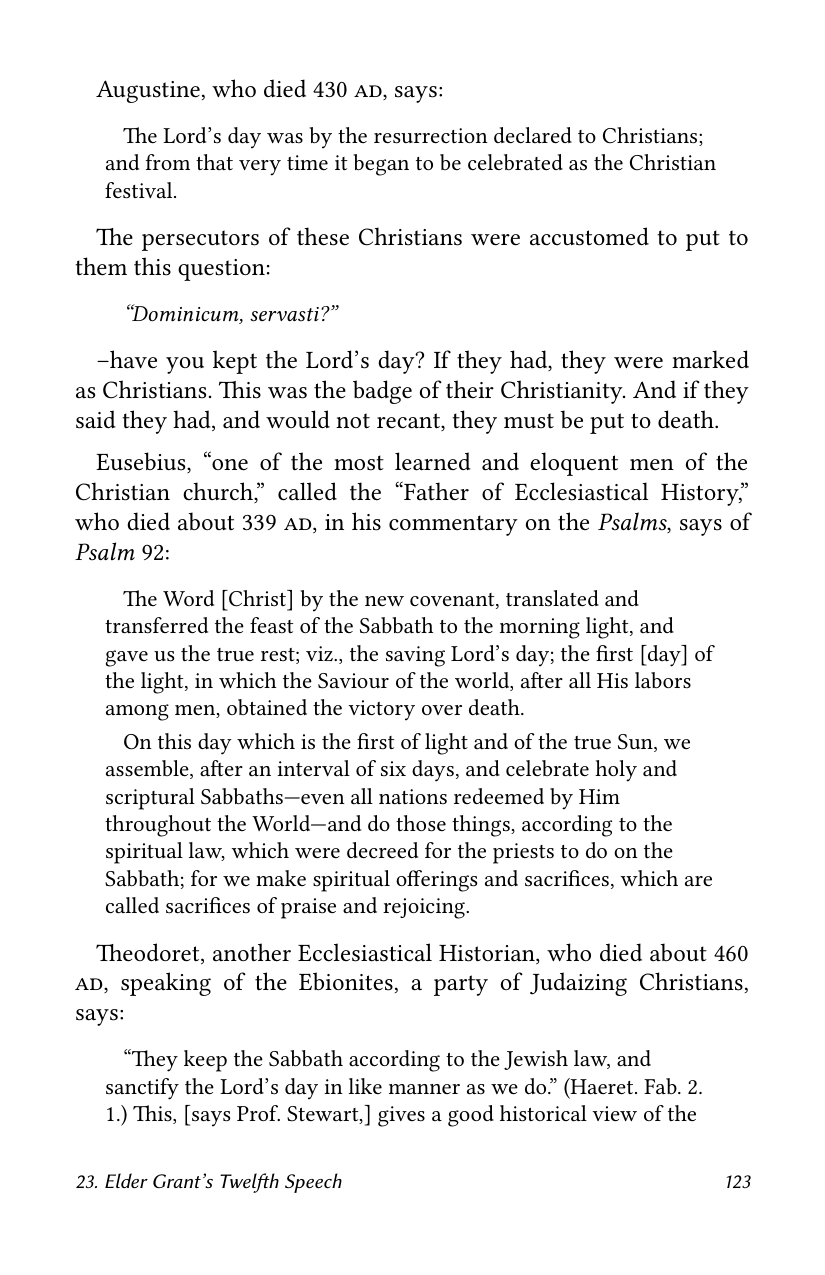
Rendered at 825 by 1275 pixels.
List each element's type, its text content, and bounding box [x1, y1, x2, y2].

text The Lord’s day was by the resurrection declared to Christians; and from that very time it began to be celebrated as the Christian festival. [105, 123, 720, 204]
text Eusebius, “one of the most learned and eloquent men of the Christian church,” called the “Father of Ecclesiastical History,” who died about 339 AD, in his commentary on the Psalms, says of Psalm 92: [75, 448, 750, 566]
text The Word [Christ] by the new covenant, translated and transferred the feast of the Sabbath to the morning light, and gave us the true rest; viz., the saving Lord’s day; the first [day] of the light, in which the Saviour of the world, after all His labors among men, obtained the victory over death. [105, 586, 720, 721]
text –have you kept the Lord’s day? If they had, they were marked as Christians. This was the badge of their Christianity. And if they said they had, and would not recant, they must be put to death. [75, 346, 750, 435]
text “Dominicum, servasti?” [105, 301, 720, 327]
text On this day which is the first of light and of the true Sun, we assemble, after an interval of six days, and celebrate holy and scriptural Sabbaths—even all nations redeemed by Him throughout the World—and do those things, according to the spiritual law, which were decreed for the priests to do on the Sabbath; for we make spiritual offerings and sacrifices, which are called sacrifices of praise and rejoicing. [105, 729, 720, 919]
text Theodoret, another Ecclesiastical Historian, who died about 460 AD, speaking of the Ebionites, a party of Judaizing Christians, says: [75, 938, 750, 1027]
text The persecutors of these Christians were accustomed to put to them this question: [75, 223, 750, 282]
text “They keep the Sabbath according to the Jewish law, and sanctify the Lord’s day in like manner as we do.” (Haeret. Fab. 2. 1.) This, [says Prof. Stewart,] gives a good historical view of the [105, 1046, 720, 1127]
text Augustine, who died 430 AD, says: [75, 75, 750, 103]
